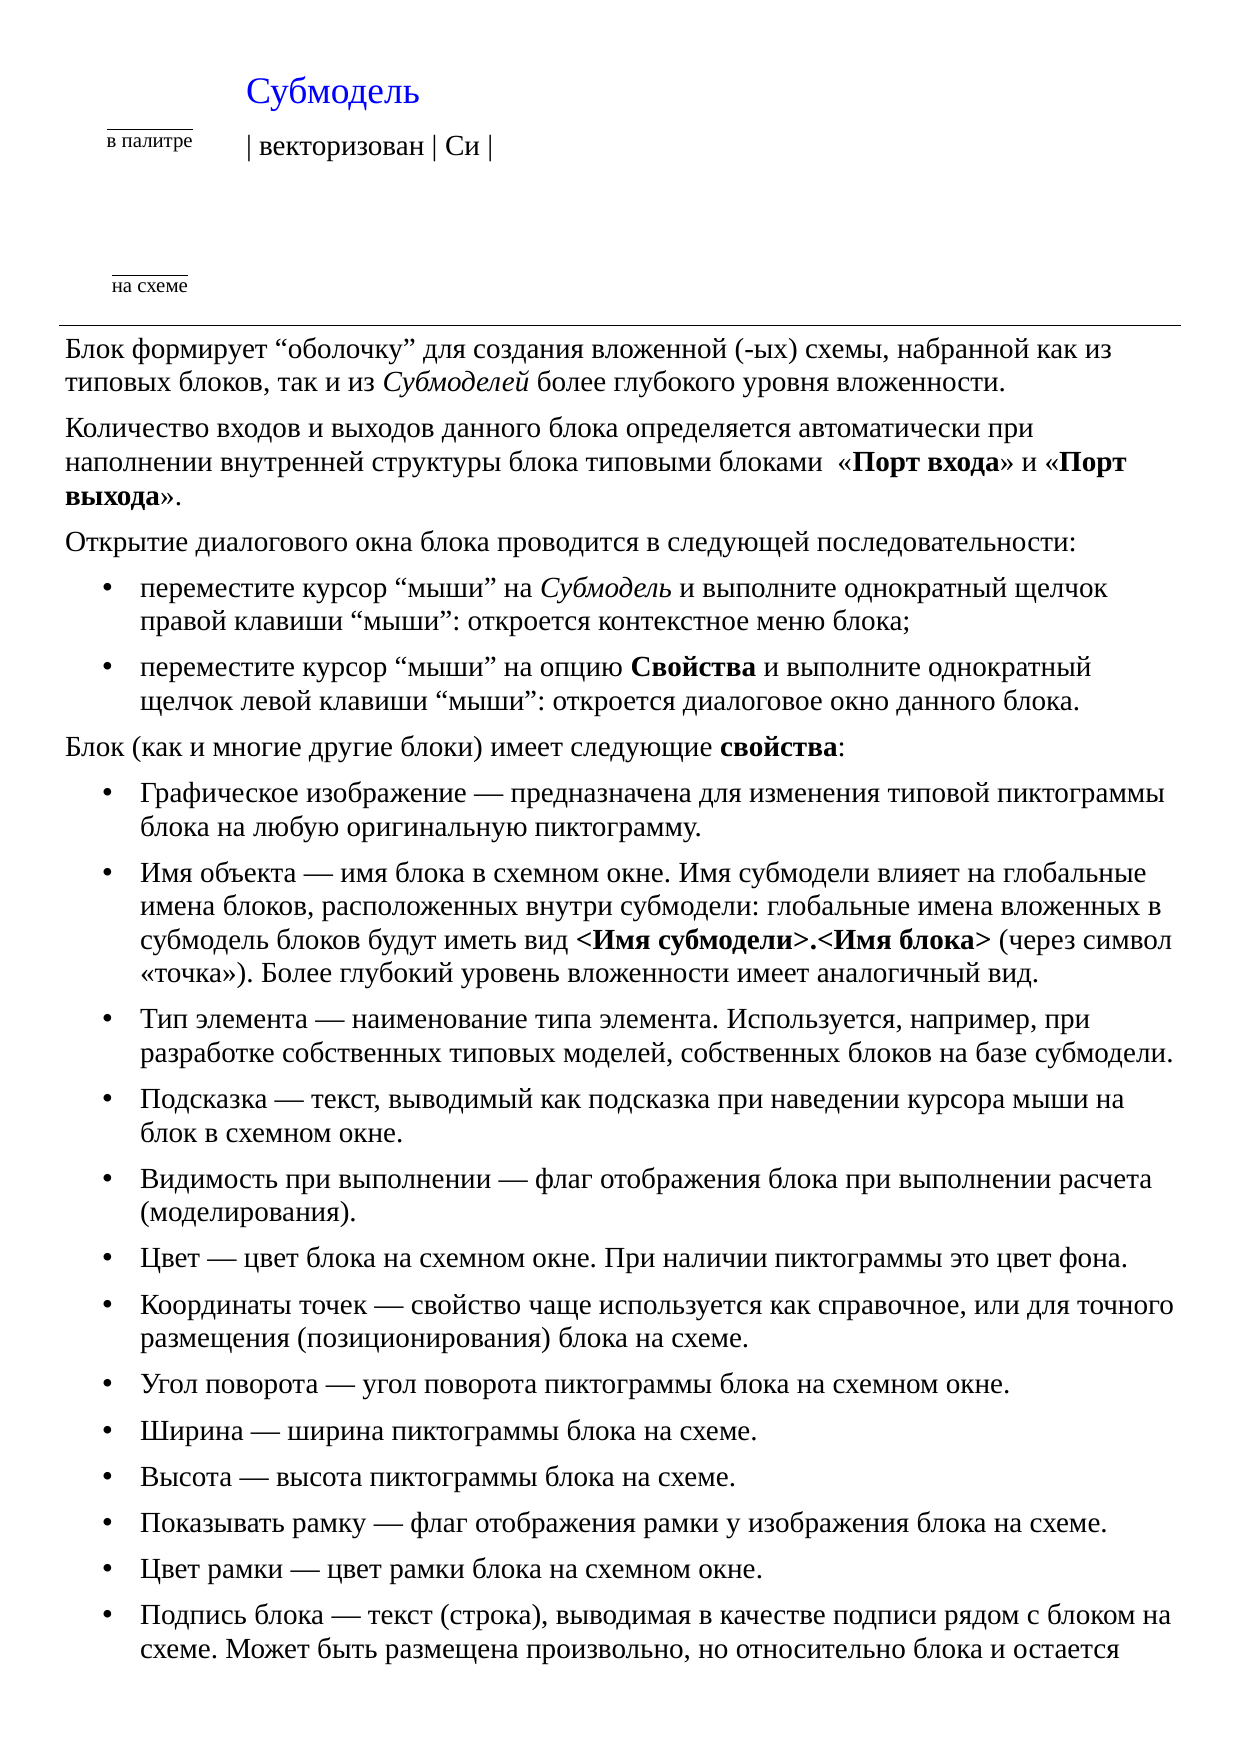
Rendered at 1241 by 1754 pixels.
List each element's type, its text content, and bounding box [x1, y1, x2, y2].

table_header Субмодель [240, 59, 1181, 122]
table_cell | векторизован | Cи | [240, 122, 1181, 179]
table_cell в палитре [59, 122, 240, 179]
table_cell [240, 268, 1181, 325]
table_cell на схеме [59, 268, 240, 325]
table_cell [59, 179, 240, 268]
table_header [59, 59, 240, 122]
table_cell [240, 179, 1181, 268]
table_cell Блок формирует “оболочку” для создания вложенной (-ых) схемы, набранной как из типовых блоков, так и из Субмоделей более глубокого уровня вложенности. Количество входов и выходов данного блока определяется автоматически при наполнении внутренней структуры блока типовыми блоками «Порт входа» и «Порт выхода». Открытие диалогового окна блока проводится в следующей последовательности: переместите курсор “мыши” на Субмодель и выполните однократный щелчок правой клавиши “мыши”: откроется контекстное меню блока; переместите курсор “мыши” на опцию Свойства и выполните однократный щелчок левой клавиши “мыши”: откроется диалоговое окно данного блока. Блок (как и многие другие блоки) имеет следующие свойства: Графическое изображение — предназначена для изменения типовой пиктограммы блока на любую оригинальную пиктограмму. Имя объекта — имя блока в схемном окне. Имя субмодели влияет на глобальные имена блоков, расположенных внутри субмодели: глобальные имена вложенных в субмодель блоков будут иметь вид <Имя субмодели>.<Имя блока> (через символ «точка»). Более глубокий уровень вложенности имеет аналогичный вид. Тип элемента — наименование типа элемента. Используется, например, при разработке собственных типовых моделей, собственных блоков на базе субмодели. Подсказка — текст, выводимый как подсказка при наведении курсора мыши на блок в схемном окне. Видимость при выполнении — флаг отображения блока при выполнении расчета (моделирования). Цвет — цвет блока на схемном окне. При наличии пиктограммы это цвет фона. Координаты точек — свойство чаще используется как справочное, или для точного размещения (позиционирования) блока на схеме. Угол поворота — угол поворота пиктограммы блока на схемном окне. Ширина — ширина пиктограммы блока на схеме. Высота — высота пиктограммы блока на схеме. Показывать рамку — флаг отображения рамки у изображения блока на схеме. Цвет рамки — цвет рамки блока на схемном окне. Подпись блока — текст (строка), выводимая в качестве подписи рядом с блоком на схеме. Может быть размещена произвольно, но относительно блока и остается [59, 326, 1181, 1670]
